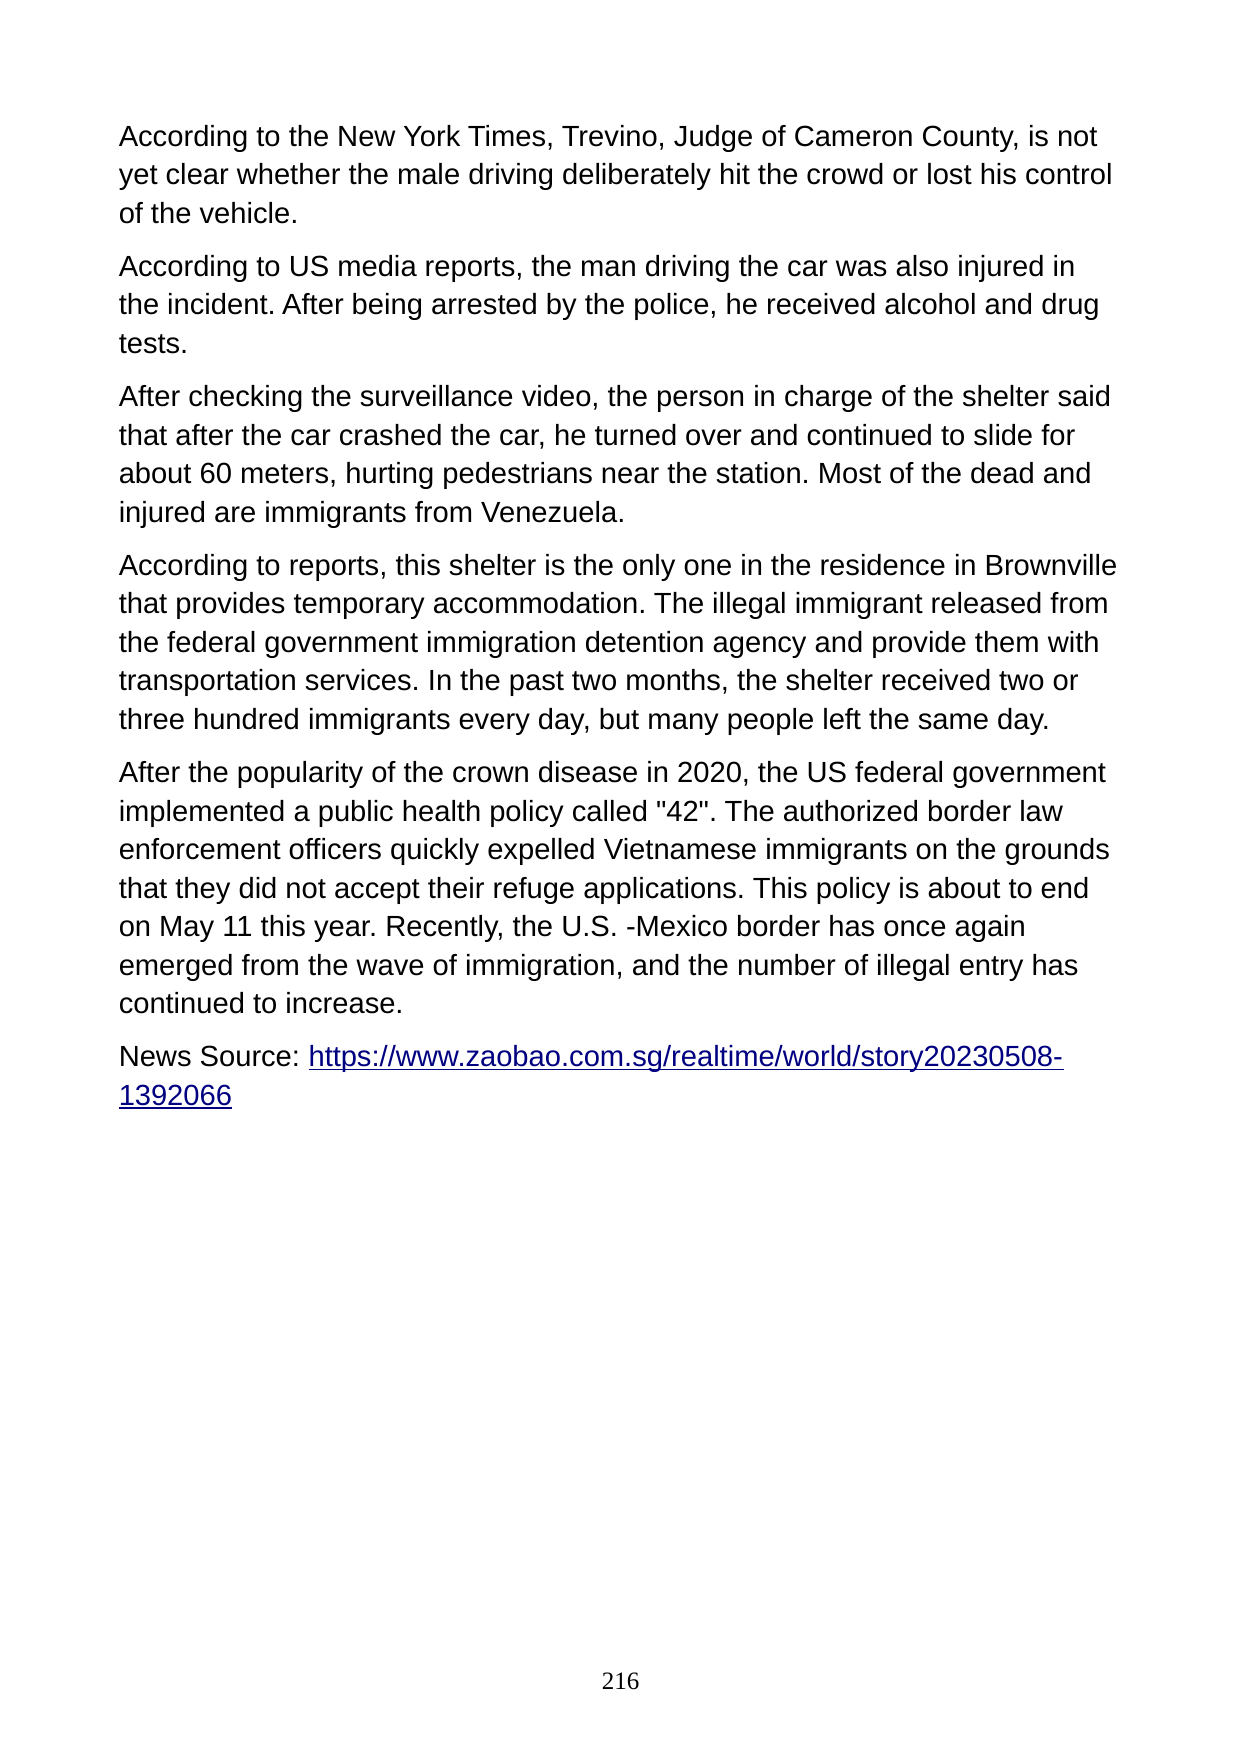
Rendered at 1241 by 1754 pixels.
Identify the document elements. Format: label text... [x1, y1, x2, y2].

text According to US media reports, the man driving the car was also injured in the incident. After being arrested by the police, he received alcohol and drug tests. [118, 249, 1122, 359]
text According to the New York Times, Trevino, Judge of Cameron County, is not yet clear whether the male driving deliberately hit the crowd or lost his control of the vehicle. [118, 118, 1122, 229]
text News Source: https://www.zaobao.com.sg/realtime/world/story20230508-1392066 [118, 1039, 1122, 1111]
text After the popularity of the crown disease in 2020, the US federal government implemented a public health policy called "42". The authorized border law enforcement officers quickly expelled Vietnamese immigrants on the grounds that they did not accept their refuge applications. This policy is about to end on May 11 this year. Recently, the U.S. -Mexico border has once again emerged from the wave of immigration, and the number of illegal entry has continued to increase. [118, 755, 1122, 1020]
text After checking the surveillance video, the person in charge of the shelter said that after the car crashed the car, he turned over and continued to slide for about 60 meters, hurting pedestrians near the station. Most of the dead and injured are immigrants from Venezuela. [118, 379, 1122, 528]
text According to reports, this shelter is the only one in the residence in Brownville that provides temporary accommodation. The illegal immigrant released from the federal government immigration detention agency and provide them with transportation services. In the past two months, the shelter received two or three hundred immigrants every day, but many people left the same day. [118, 548, 1122, 735]
